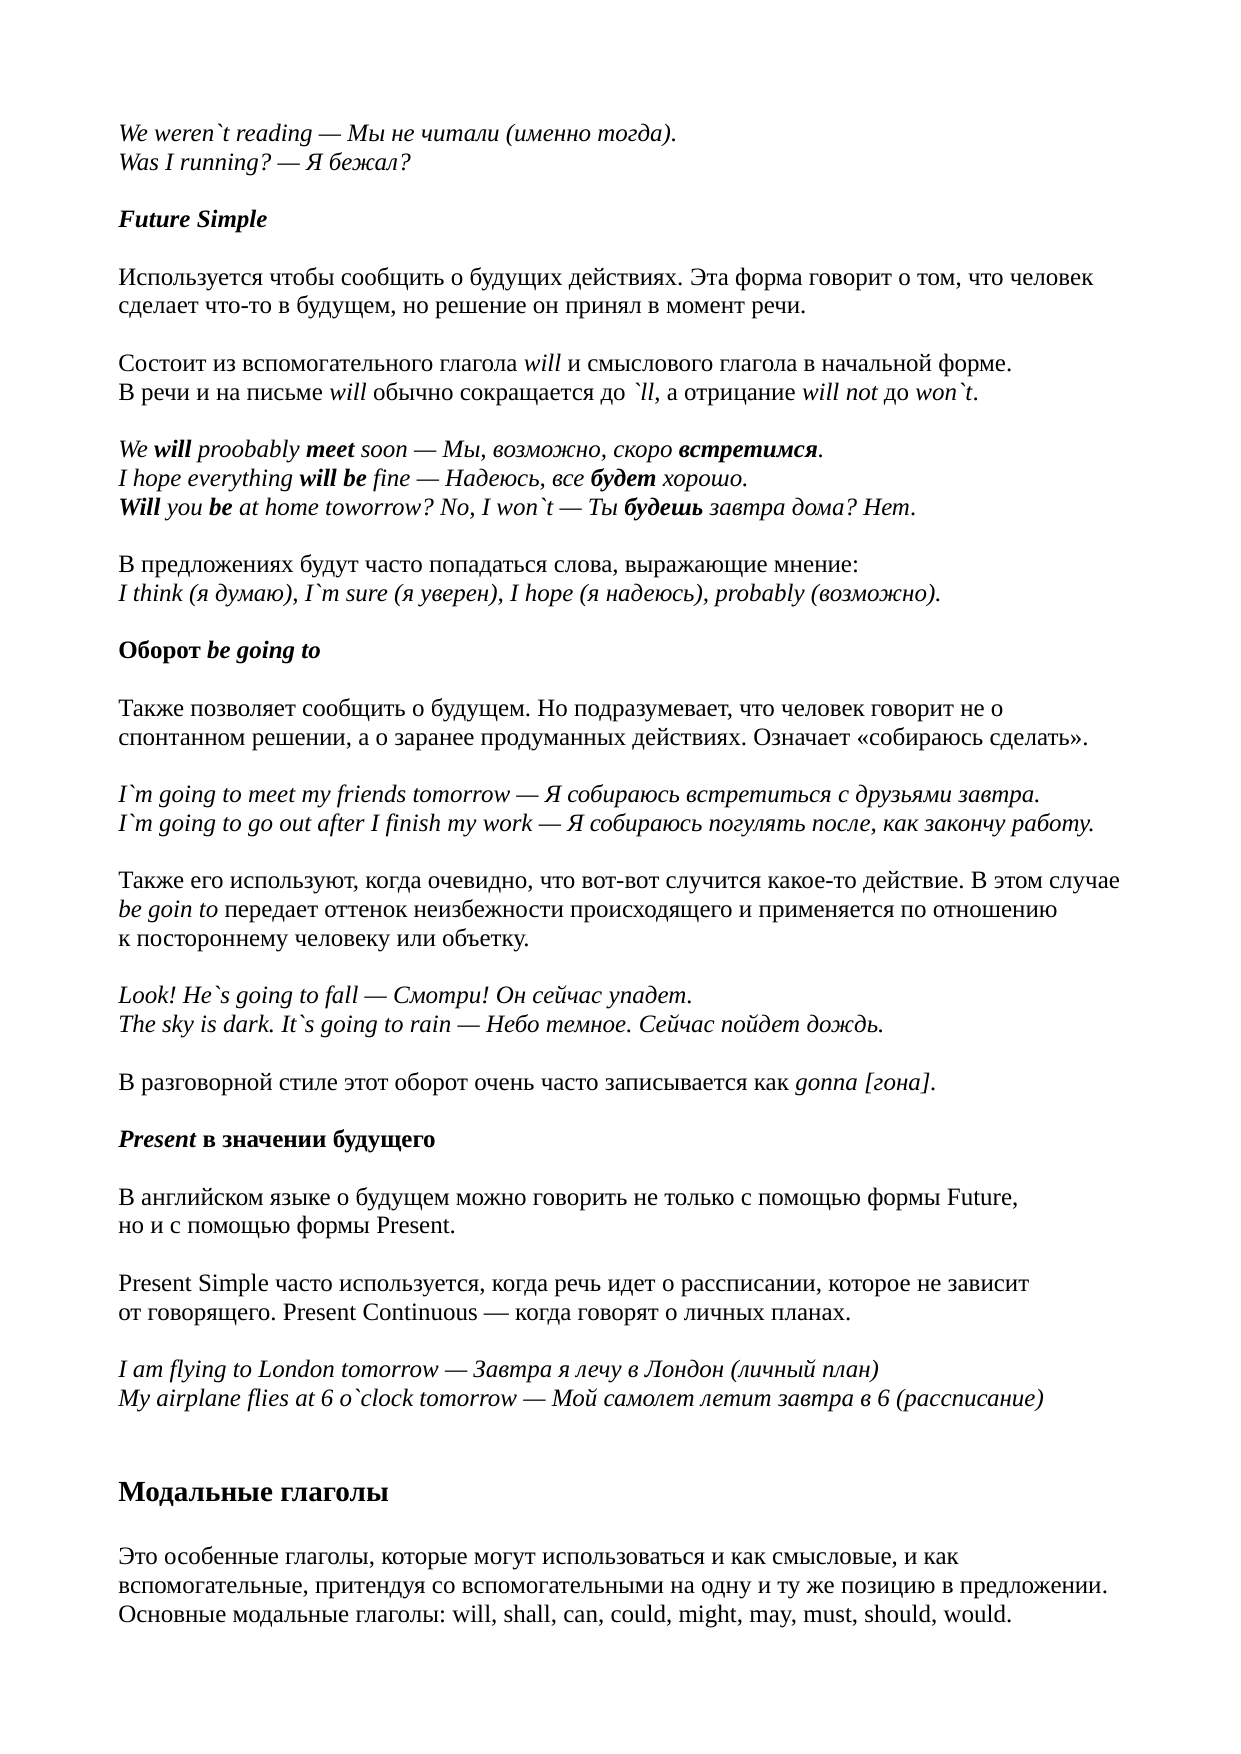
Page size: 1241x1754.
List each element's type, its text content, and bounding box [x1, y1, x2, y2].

text Was I running? — Я бежал? [118, 147, 1122, 176]
text Также его используют, когда очевидно, что вот-вот случится какое-то действие. В этом случае be goin to передает оттенок неизбежности происходящего и применяется по отношению [118, 866, 1122, 923]
text I hope everything will be fine — Надеюсь, все будет хорошо. [118, 463, 1122, 492]
text Основные модальные глаголы: will, shall, can, could, might, may, must, should, would. [118, 1599, 1122, 1627]
text We will proobably meet soon — Мы, возможно, скоро встретимся. [118, 434, 1122, 463]
text от говорящего. Present Continuous — когда говорят о личных планах. [118, 1297, 1122, 1326]
text Present в значении будущего [118, 1124, 1122, 1153]
text Состоит из вспомогательного глагола will и смыслового глагола в начальной форме. [118, 348, 1122, 377]
text Will you be at home toworrow? No, I won`t — Ты будешь завтра дома? Нет. [118, 492, 1122, 521]
text В разговорной стиле этот оборот очень часто записывается как gonna [гона]. [118, 1067, 1122, 1096]
text Используется чтобы сообщить о будущих действиях. Эта форма говорит о том, что человек сделает что-то в будущем, но решение он принял в момент речи. [118, 262, 1122, 319]
text В английском языке о будущем можно говорить не только с помощью формы Future, [118, 1182, 1122, 1211]
text Это особенные глаголы, которые могут использоваться и как смысловые, и как вспомогательные, притендуя со вспомогательными на одну и ту же позицию в предложении. [118, 1541, 1122, 1599]
text My airplane flies at 6 o`clock tomorrow — Мой самолет летит завтра в 6 (рассписание) [118, 1383, 1122, 1412]
text Также позволяет сообщить о будущем. Но подразумевает, что человек говорит не о спонтанном решении, а о заранее продуманных действиях. Означает «собираюсь сделать». [118, 693, 1122, 751]
text Оборот be going to [118, 636, 1122, 664]
text Look! He`s going to fall — Смотри! Он сейчас упадет. [118, 981, 1122, 1009]
text Present Simple часто используется, когда речь идет о рассписании, которое не зависит [118, 1268, 1122, 1297]
text Модальные глаголы [118, 1474, 1122, 1508]
text I`m going to meet my friends tomorrow — Я собираюсь встретиться с друзьями завтра. [118, 779, 1122, 808]
text We weren`t reading — Мы не читали (именно тогда). [118, 118, 1122, 147]
text I am flying to London tomorrow — Завтра я лечу в Лондон (личный план) [118, 1354, 1122, 1383]
text The sky is dark. It`s going to rain — Небо темное. Сейчас пойдет дождь. [118, 1009, 1122, 1038]
text В предложениях будут часто попадаться слова, выражающие мнение: [118, 549, 1122, 578]
text но и с помощью формы Present. [118, 1211, 1122, 1239]
text к постороннему человеку или объетку. [118, 923, 1122, 952]
text I`m going to go out after I finish my work — Я собираюсь погулять после, как закончу работу. [118, 808, 1122, 837]
text I think (я думаю), I`m sure (я уверен), I hope (я надеюсь), probably (возможно). [118, 578, 1122, 607]
text В речи и на письме will обычно сокращается до `ll, а отрицание will not до won`t. [118, 377, 1122, 406]
text Future Simple [118, 204, 1122, 233]
